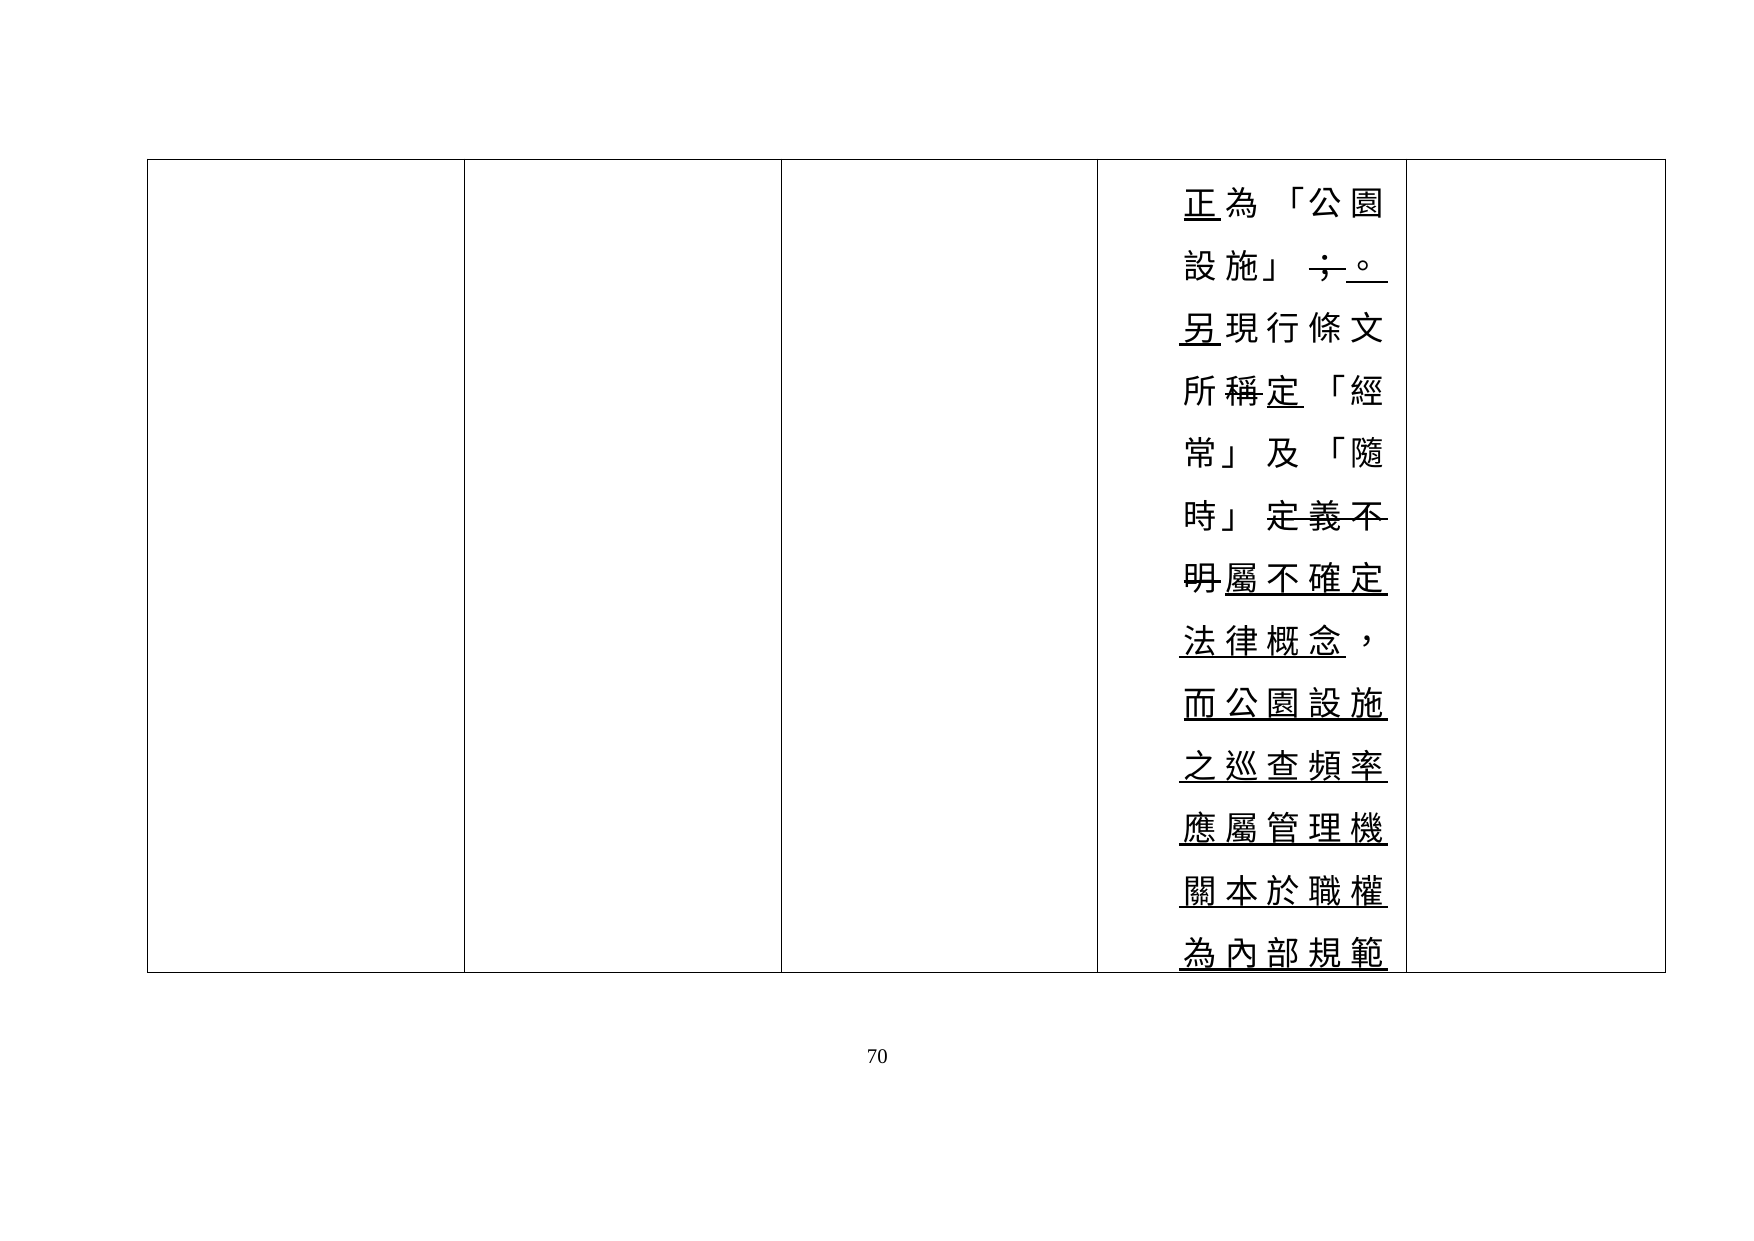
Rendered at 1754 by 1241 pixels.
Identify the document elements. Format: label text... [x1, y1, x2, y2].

table_cell [1407, 160, 1665, 972]
table_cell [148, 160, 464, 972]
table_cell 正為「公園設施」；。另現行條文所稱定「經常」及「隨時」定義不明屬不確定法律概念，而公園設施之巡查頻率應屬管理機關本於職權為內部規範 [1098, 160, 1406, 972]
table_cell [465, 160, 781, 972]
table_cell [782, 160, 1097, 972]
